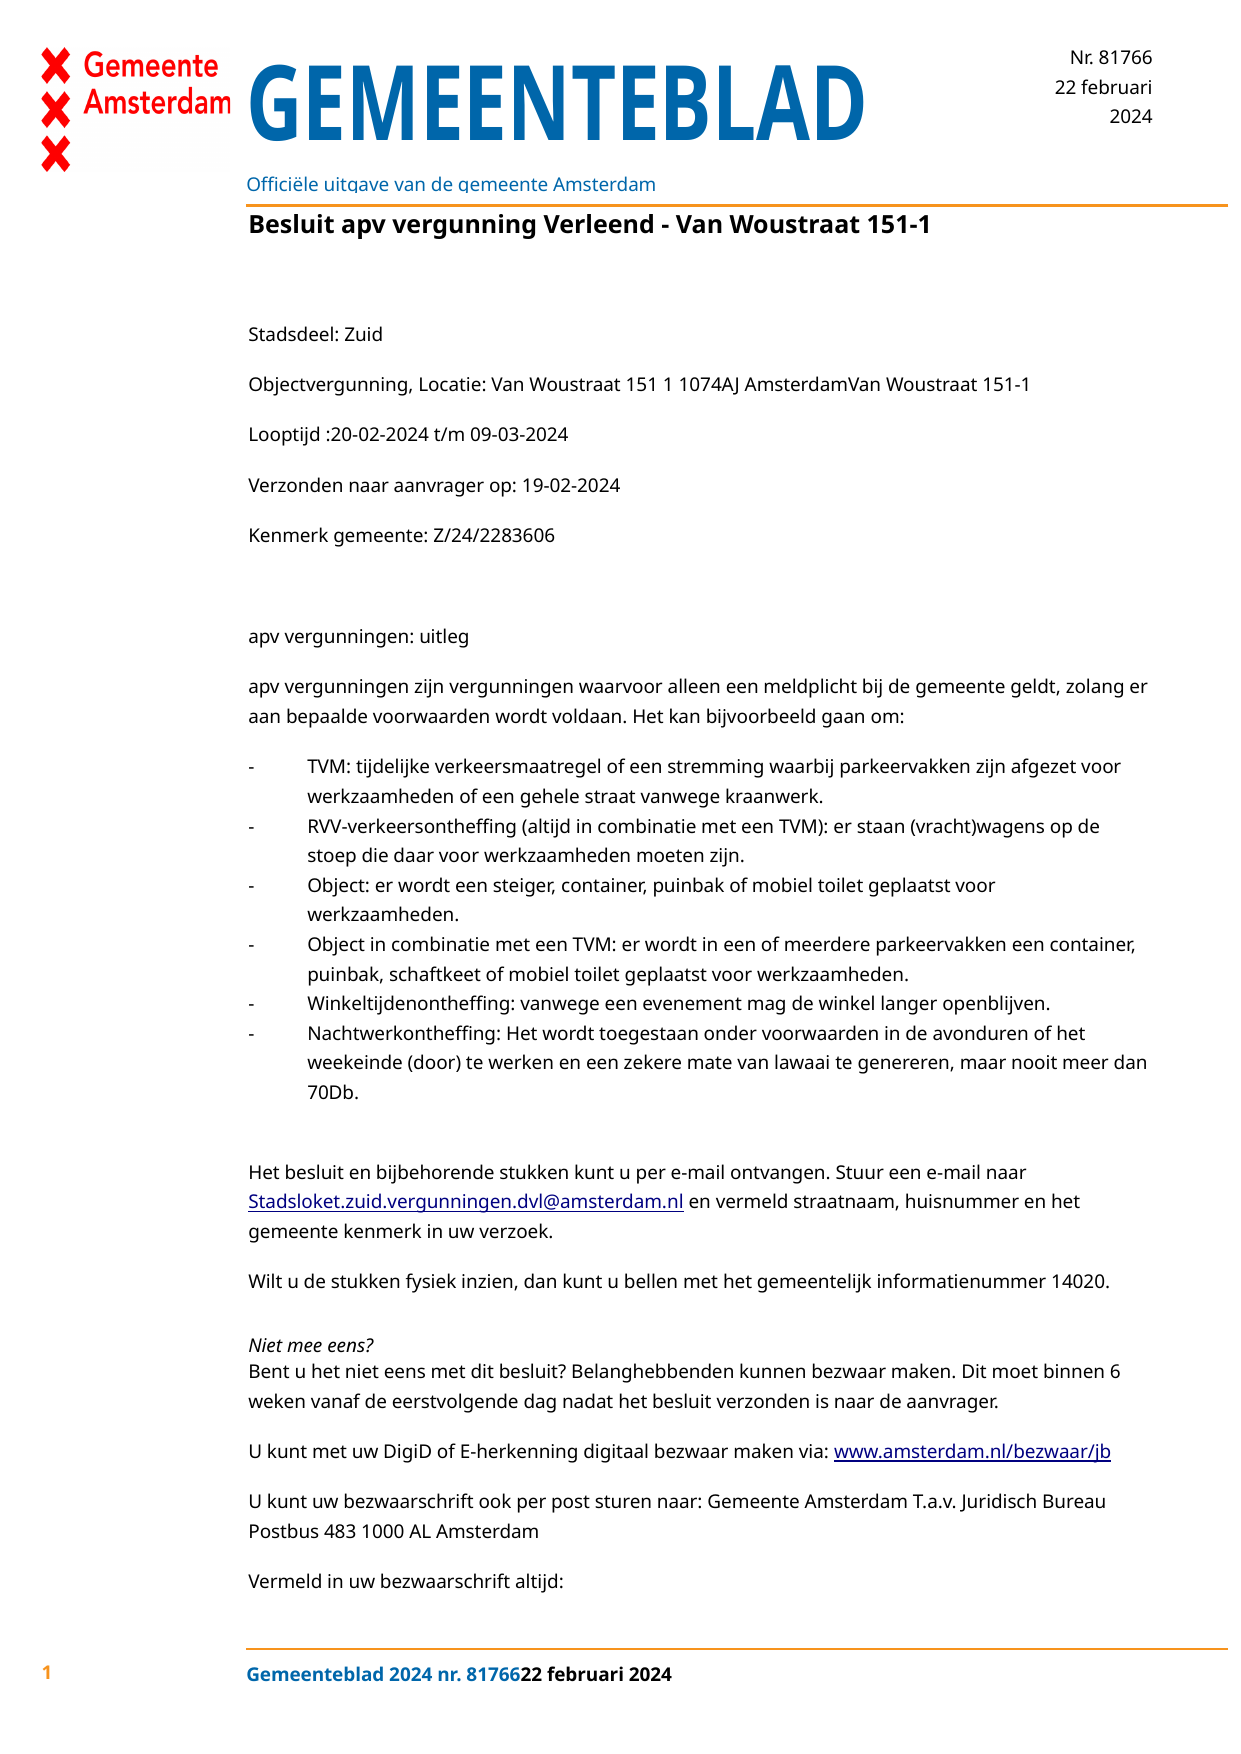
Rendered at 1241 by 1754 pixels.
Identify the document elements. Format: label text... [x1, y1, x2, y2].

text Stadsdeel: Zuid [248, 321, 1152, 346]
text U kunt uw bezwaarschrift ook per post sturen naar: Gemeente Amsterdam T.a.v. Juridisch Bureau Postbus 483 1000 AL Amsterdam [248, 1489, 1152, 1544]
list Object: er wordt een steiger, container, puinbak of mobiel toilet geplaatst voor werkzaamheden. [248, 872, 1152, 927]
list RVV-verkeersontheffing (altijd in combinatie met een TVM): er staan (vracht)wagens op de stoep die daar voor werkzaamheden moeten zijn. [248, 813, 1152, 868]
text Besluit apv vergunning Verleend - Van Woustraat 151-1 [248, 207, 1152, 241]
picture [41, 47, 231, 172]
text Vermeld in uw bezwaarschrift altijd: [248, 1569, 1152, 1594]
list TVM: tijdelijke verkeersmaatregel of een stremming waarbij parkeervakken zijn afgezet voor werkzaamheden of een gehele straat vanwege kraanwerk. [248, 754, 1152, 809]
text Kenmerk gemeente: Z/24/2283606 [248, 522, 1152, 548]
text U kunt met uw DigiD of E-herkenning digitaal bezwaar maken via: www.amsterdam.nl/bezwaar/jb [248, 1438, 1152, 1464]
text Verzonden naar aanvrager op: 19-02-2024 [248, 472, 1152, 498]
text Objectvergunning, Locatie: Van Woustraat 151 1 1074AJ AmsterdamVan Woustraat 151-1 [248, 371, 1152, 397]
list Winkeltijdenontheffing: vanwege een evenement mag de winkel langer openblijven. [248, 990, 1152, 1016]
text Looptijd :20-02-2024 t/m 09-03-2024 [248, 422, 1152, 447]
text Wilt u de stukken fysiek inzien, dan kunt u bellen met het gemeentelijk informatienummer 14020. [248, 1269, 1152, 1294]
text Bent u het niet eens met dit besluit? Belanghebbenden kunnen bezwaar maken. Dit moet binnen 6 weken vanaf de eerstvolgende dag nadat het besluit verzonden is naar de aanvrager. [248, 1358, 1152, 1414]
text apv vergunningen zijn vergunningen waarvoor alleen een meldplicht bij de gemeente geldt, zolang er aan bepaalde voorwaarden wordt voldaan. Het kan bijvoorbeeld gaan om: [248, 674, 1152, 729]
text Het besluit en bijbehorende stukken kunt u per e-mail ontvangen. Stuur een e-mail naar Stadsloket.zuid.vergunningen.dvl@amsterdam.nl en vermeld straatnaam, huisnummer en het gemeente kenmerk in uw verzoek. [248, 1159, 1152, 1244]
list Nachtwerkontheffing: Het wordt toegestaan onder voorwaarden in de avonduren of het weekeinde (door) te werken en een zekere mate van lawaai te genereren, maar nooit meer dan 70Db. [248, 1020, 1152, 1105]
text apv vergunningen: uitleg [248, 623, 1152, 649]
list Object in combinatie met een TVM: er wordt in een of meerdere parkeervakken een container, puinbak, schaftkeet of mobiel toilet geplaatst voor werkzaamheden. [248, 931, 1152, 986]
text Niet mee eens? [248, 1333, 1152, 1358]
